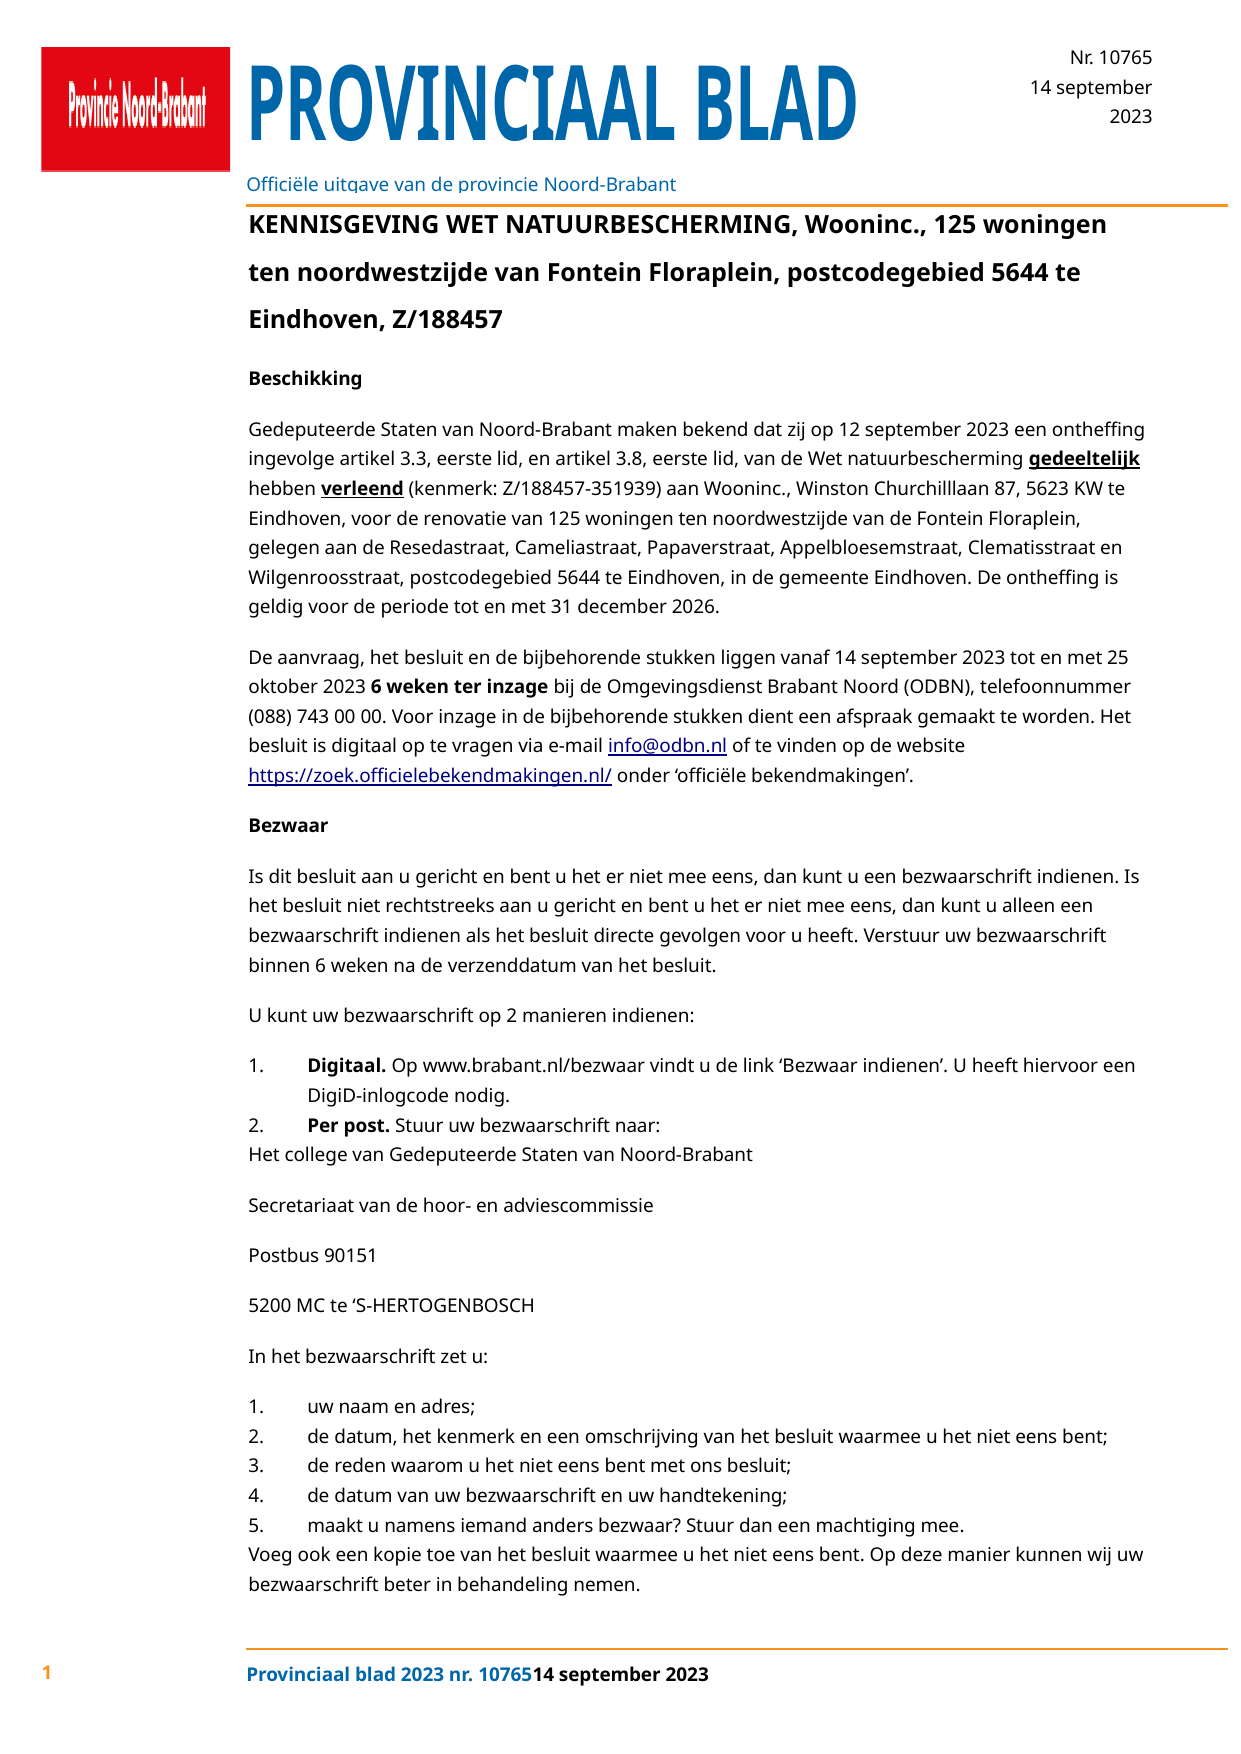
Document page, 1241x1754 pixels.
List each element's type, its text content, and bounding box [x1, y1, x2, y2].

list Per post. Stuur uw bezwaarschrift naar: [248, 1112, 1152, 1137]
list Digitaal. Op www.brabant.nl/bezwaar vindt u de link ‘Bezwaar indienen’. U heeft hiervoor een DigiD-inlogcode nodig. [248, 1053, 1152, 1108]
text KENNISGEVING WET NATUURBESCHERMING, Wooninc., 125 woningen ten noordwestzijde van Fontein Floraplein, postcodegebied 5644 te Eindhoven, Z/188457 [248, 207, 1152, 336]
list de reden waarom u het niet eens bent met ons besluit; [248, 1453, 1152, 1478]
picture [41, 47, 231, 172]
list maakt u namens iemand anders bezwaar? Stuur dan een machtiging mee. [248, 1512, 1152, 1537]
text Secretariaat van de hoor- en adviescommissie [248, 1192, 1152, 1217]
text Beschikking [248, 366, 1152, 391]
text Bezwaar [248, 813, 1152, 838]
text Postbus 90151 [248, 1242, 1152, 1268]
list de datum van uw bezwaarschrift en uw handtekening; [248, 1482, 1152, 1508]
text Is dit besluit aan u gericht en bent u het er niet mee eens, dan kunt u een bezwaarschrift indienen. Is het besluit niet rechtstreeks aan u gericht en bent u het er niet mee eens, dan kunt u alleen een bezwaarschrift indienen als het besluit directe gevolgen voor u heeft. Verstuur uw bezwaarschrift binnen 6 weken na de verzenddatum van het besluit. [248, 863, 1152, 977]
text Voeg ook een kopie toe van het besluit waarmee u het niet eens bent. Op deze manier kunnen wij uw bezwaarschrift beter in behandeling nemen. [248, 1541, 1152, 1597]
text Gedeputeerde Staten van Noord-Brabant maken bekend dat zij op 12 september 2023 een ontheffing ingevolge artikel 3.3, eerste lid, en artikel 3.8, eerste lid, van de Wet natuurbescherming gedeeltelijk hebben verleend (kenmerk: Z/188457-351939) aan Wooninc., Winston Churchilllaan 87, 5623 KW te Eindhoven, voor de renovatie van 125 woningen ten noordwestzijde van de Fontein Floraplein, gelegen aan de Resedastraat, Cameliastraat, Papaverstraat, Appelbloesemstraat, Clematisstraat en Wilgenroosstraat, postcodegebied 5644 te Eindhoven, in de gemeente Eindhoven. De ontheffing is geldig voor de periode tot en met 31 december 2026. [248, 416, 1152, 619]
text Het college van Gedeputeerde Staten van Noord-Brabant [248, 1141, 1152, 1167]
list de datum, het kenmerk en een omschrijving van het besluit waarmee u het niet eens bent; [248, 1423, 1152, 1449]
list uw naam en adres; [248, 1393, 1152, 1419]
text U kunt uw bezwaarschrift op 2 manieren indienen: [248, 1002, 1152, 1028]
text In het bezwaarschrift zet u: [248, 1343, 1152, 1369]
text 5200 MC te ‘S‑HERTOGENBOSCH [248, 1293, 1152, 1318]
text De aanvraag, het besluit en de bijbehorende stukken liggen vanaf 14 september 2023 tot en met 25 oktober 2023 6 weken ter inzage bij de Omgevingsdienst Brabant Noord (ODBN), telefoonnummer (088) 743 00 00. Voor inzage in de bijbehorende stukken dient een afspraak gemaakt te worden. Het besluit is digitaal op te vragen via e-mail info@odbn.nl of te vinden op de website https://zoek.officielebekendmakingen.nl/ onder ‘officiële bekendmakingen’. [248, 644, 1152, 788]
